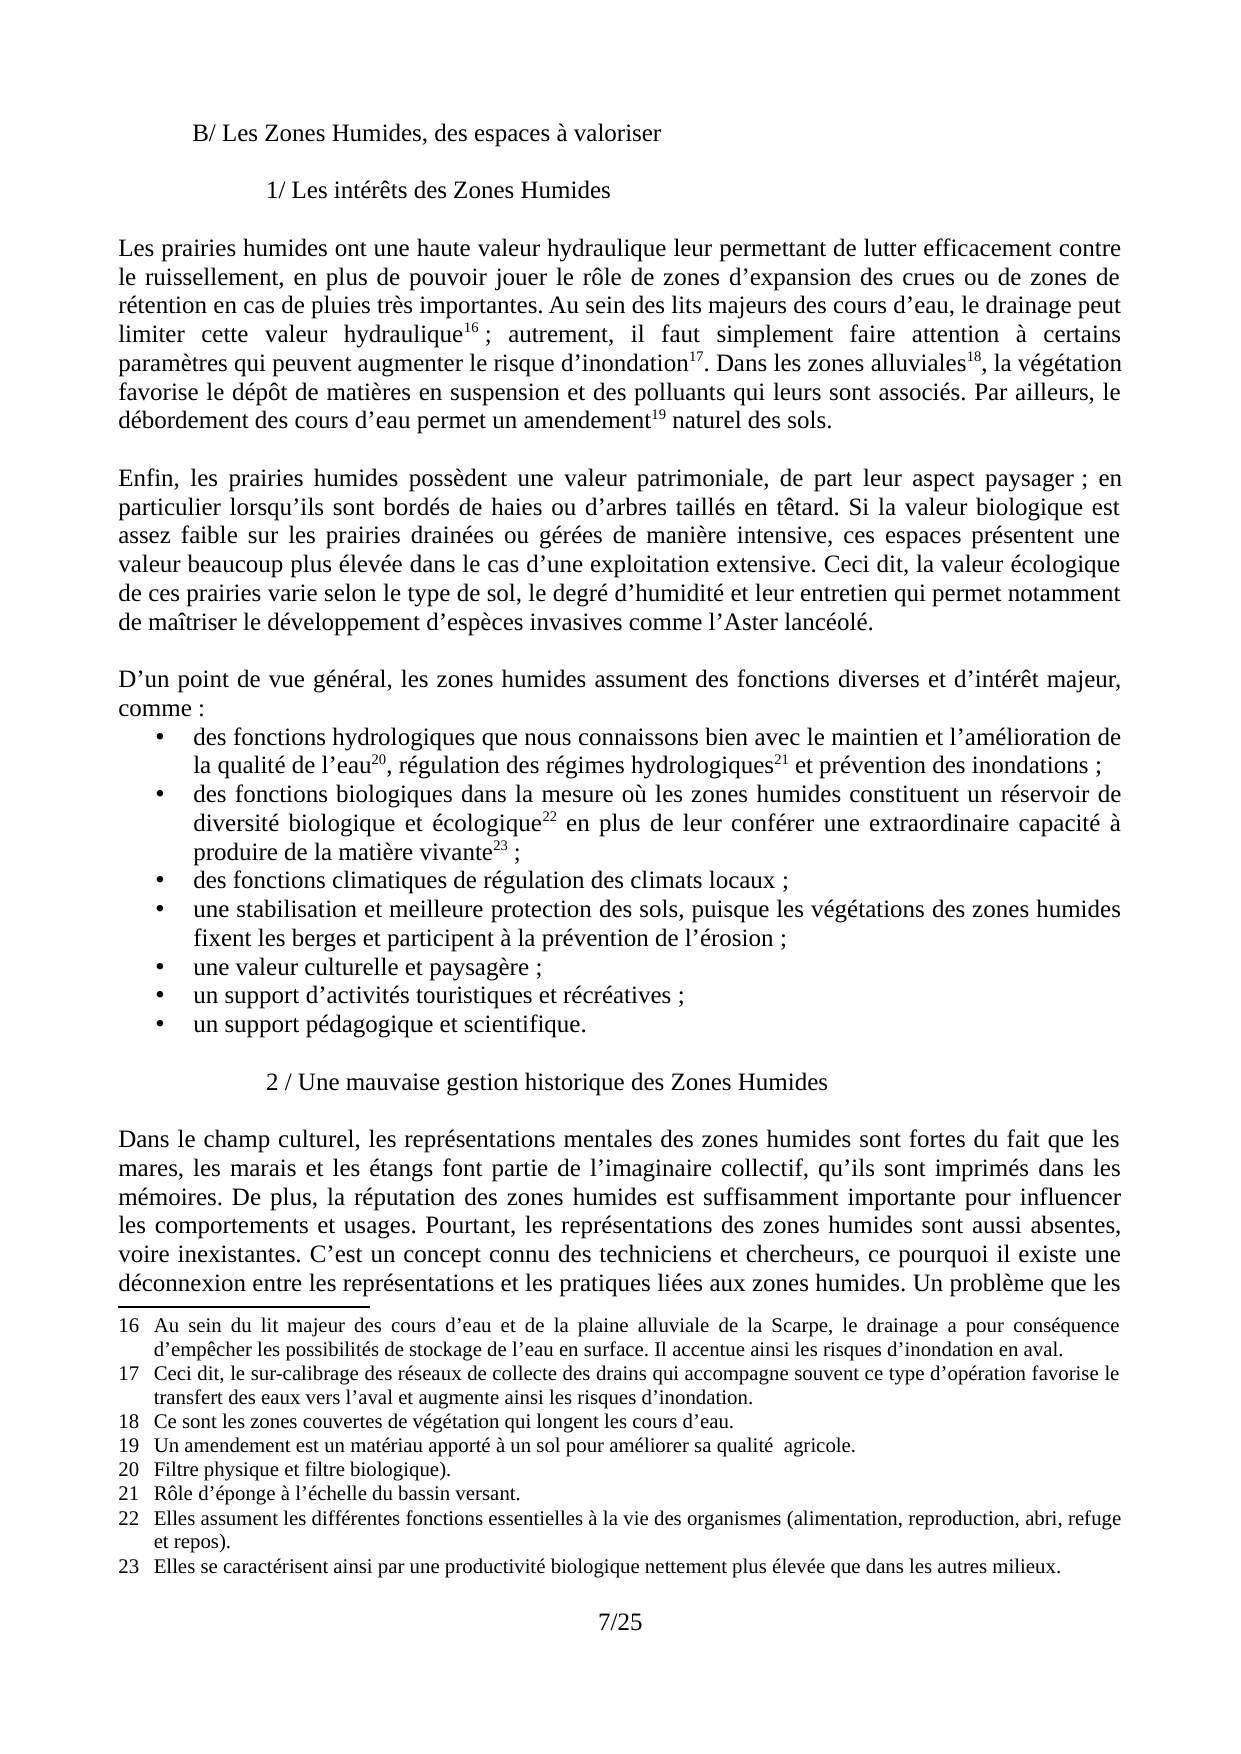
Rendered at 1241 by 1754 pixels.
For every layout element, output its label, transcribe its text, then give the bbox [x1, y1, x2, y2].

text Dans le champ culturel, les représentations mentales des zones humides sont fortes du fait que les mares, les marais et les étangs font partie de l’imaginaire collectif, qu’ils sont imprimés dans les mémoires. De plus, la réputation des zones humides est suffisamment importante pour influencer les comportements et usages. Pourtant, les représentations des zones humides sont aussi absentes, voire inexistantes. C’est un concept connu des techniciens et chercheurs, ce pourquoi il existe une déconnexion entre les représentations et les pratiques liées aux zones humides. Un problème que les [118, 1124, 1122, 1297]
list une valeur culturelle et paysagère ; [156, 952, 1122, 981]
list des fonctions hydrologiques que nous connaissons bien avec le maintien et l’amélioration de la qualité de l’eau, régulation des régimes hydrologiques et prévention des inondations ; [156, 722, 1122, 779]
list Elles assument les différentes fonctions essentielles à la vie des organismes (alimentation, reproduction, abri, refuge et repos). [118, 1505, 1122, 1553]
text Un amendement est un matériau apporté à un sol pour améliorer sa qualité agricole. [118, 1433, 1122, 1457]
list des fonctions climatiques de régulation des climats locaux ; [156, 866, 1122, 894]
text Au sein du lit majeur des cours d’eau et de la plaine alluviale de la Scarpe, le drainage a pour conséquence d’empêcher les possibilités de stockage de l’eau en surface. Il accentue ainsi les risques d’inondation en aval. [118, 1313, 1122, 1361]
list des fonctions biologiques dans la mesure où les zones humides constituent un réservoir de diversité biologique et écologique en plus de leur conférer une extraordinaire capacité à produire de la matière vivante ; [156, 779, 1122, 866]
list Filtre physique et filtre biologique). [118, 1457, 1122, 1481]
list une stabilisation et meilleure protection des sols, puisque les végétations des zones humides fixent les berges et participent à la prévention de l’érosion ; [156, 894, 1122, 952]
text Enfin, les prairies humides possèdent une valeur patrimoniale, de part leur aspect paysager ; en particulier lorsqu’ils sont bordés de haies ou d’arbres taillés en têtard. Si la valeur biologique est assez faible sur les prairies drainées ou gérées de manière intensive, ces espaces présentent une valeur beaucoup plus élevée dans le cas d’une exploitation extensive. Ceci dit, la valeur écologique de ces prairies varie selon le type de sol, le degré d’humidité et leur entretien qui permet notamment de maîtriser le développement d’espèces invasives comme l’Aster lancéolé. [118, 463, 1122, 636]
text D’un point de vue général, les zones humides assument des fonctions diverses et d’intérêt majeur, comme : [118, 664, 1122, 722]
text Ce sont les zones couvertes de végétation qui longent les cours d’eau. [118, 1409, 1122, 1433]
text 2 / Une mauvaise gestion historique des Zones Humides [118, 1067, 1122, 1096]
text B/ Les Zones Humides, des espaces à valoriser [118, 118, 1122, 147]
list Rôle d’éponge à l’échelle du bassin versant. [118, 1481, 1122, 1505]
text Ceci dit, le sur-calibrage des réseaux de collecte des drains qui accompagne souvent ce type d’opération favorise le transfert des eaux vers l’aval et augmente ainsi les risques d’inondation. [118, 1361, 1122, 1409]
list un support d’activités touristiques et récréatives ; [156, 981, 1122, 1009]
text Les prairies humides ont une haute valeur hydraulique leur permettant de lutter efficacement contre le ruissellement, en plus de pouvoir jouer le rôle de zones d’expansion des crues ou de zones de rétention en cas de pluies très importantes. Au sein des lits majeurs des cours d’eau, le drainage peut limiter cette valeur hydraulique ; autrement, il faut simplement faire attention à certains paramètres qui peuvent augmenter le risque d’inondation. Dans les zones alluviales, la végétation favorise le dépôt de matières en suspension et des polluants qui leurs sont associés. Par ailleurs, le débordement des cours d’eau permet un amendement naturel des sols. [118, 233, 1122, 434]
list Elles se caractérisent ainsi par une productivité biologique nettement plus élevée que dans les autres milieux. [118, 1553, 1122, 1578]
list un support pédagogique et scientifique. [156, 1009, 1122, 1038]
text 1/ Les intérêts des Zones Humides [118, 176, 1122, 204]
